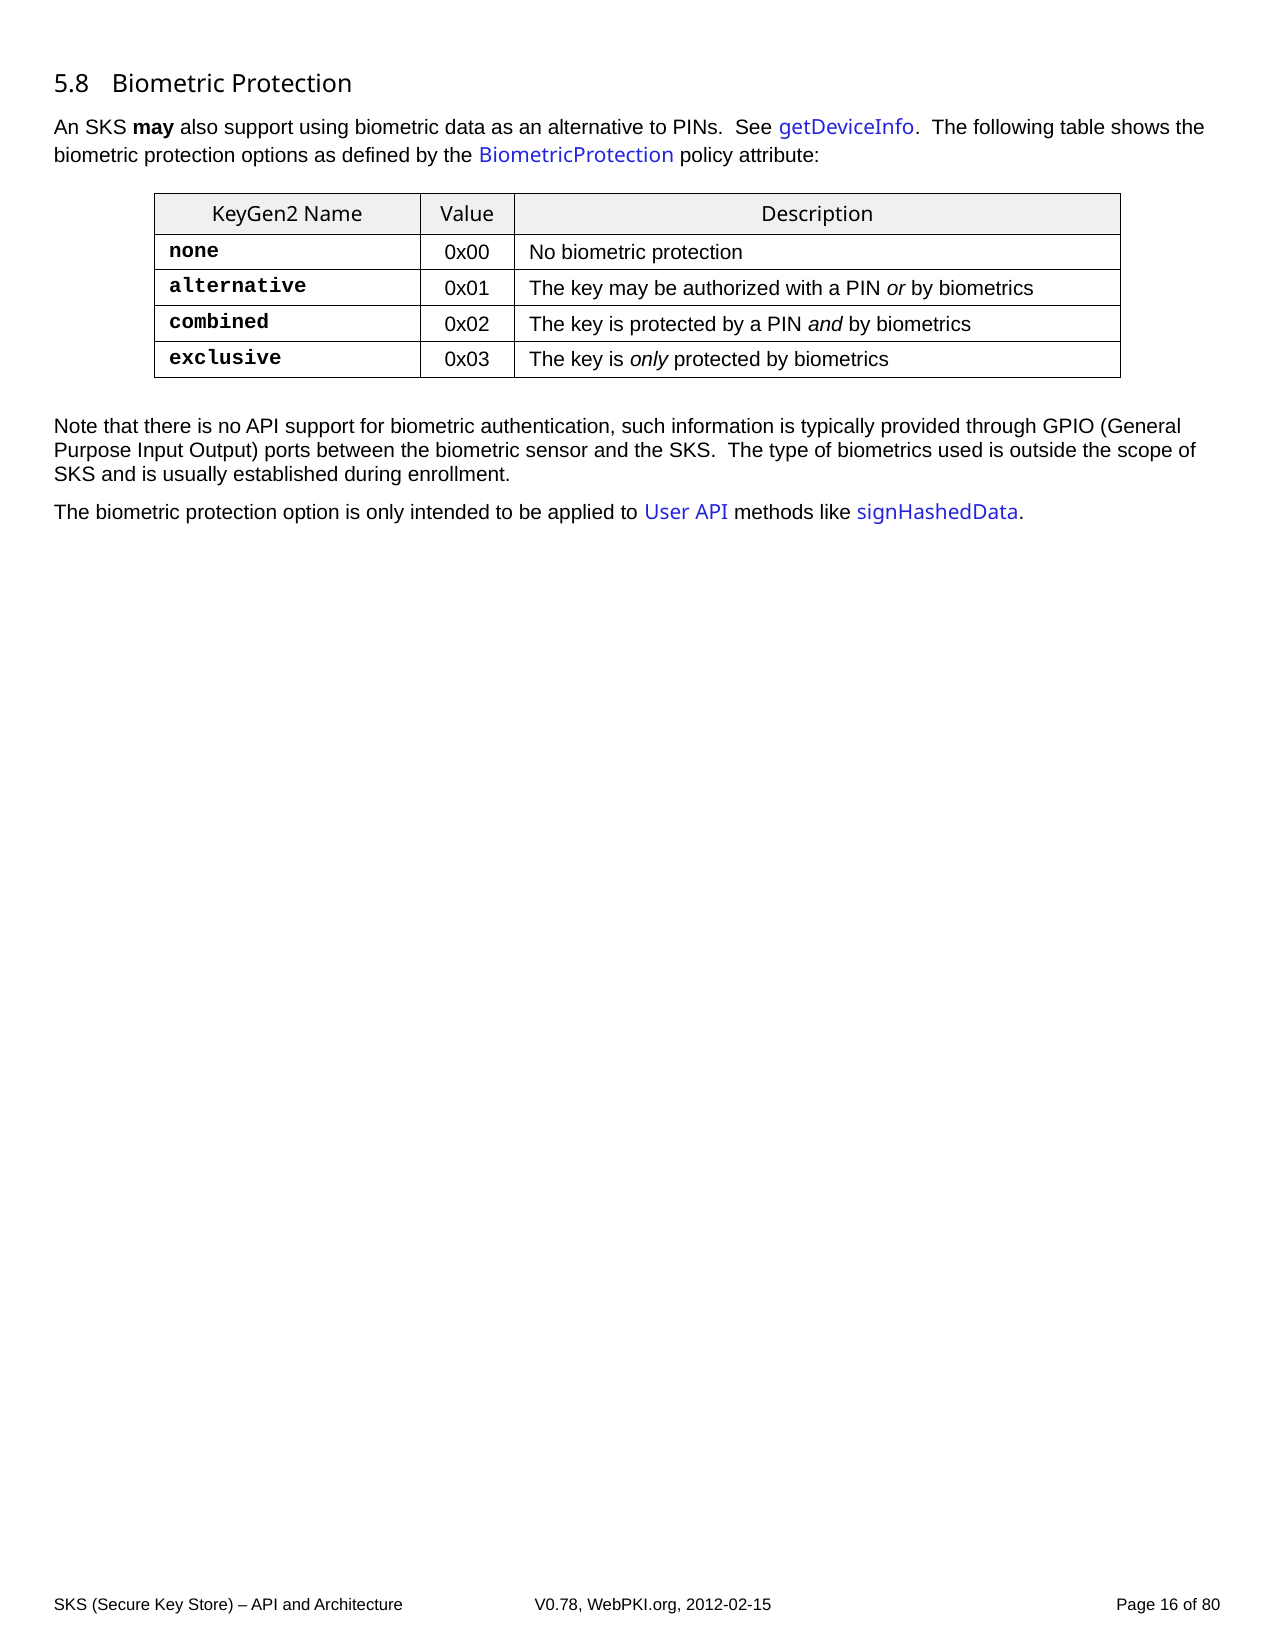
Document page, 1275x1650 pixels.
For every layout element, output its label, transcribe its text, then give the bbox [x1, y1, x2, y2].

table_cell 0x00 [421, 235, 514, 269]
table_cell The key is protected by a PIN and by biometrics [515, 306, 1120, 341]
table_header KeyGen2 Name [155, 194, 420, 233]
text The biometric protection option is only intended to be applied to User API methods like signHashedData. [54, 497, 1221, 526]
text Note that there is no API support for biometric authentication, such information is typically provided through GPIO (General Purpose Input Output) ports between the biometric sensor and the SKS. The type of biometrics used is outside the scope of SKS and is usually established during enrollment. [54, 414, 1221, 486]
table_cell exclusive [155, 342, 420, 377]
subtitle Biometric Protection [54, 66, 1221, 100]
table_cell combined [155, 306, 420, 341]
text An SKS may also support using biometric data as an alternative to PINs. See getDeviceInfo. The following table shows the biometric protection options as defined by the BiometricProtection policy attribute: [54, 112, 1221, 193]
table_cell none [155, 235, 420, 269]
table_header Value [421, 194, 514, 233]
table_cell 0x03 [421, 342, 514, 377]
table_cell No biometric protection [515, 235, 1120, 269]
table_cell 0x01 [421, 270, 514, 305]
table_cell The key is only protected by biometrics [515, 342, 1120, 377]
table_cell alternative [155, 270, 420, 305]
table_cell 0x02 [421, 306, 514, 341]
table_cell The key may be authorized with a PIN or by biometrics [515, 270, 1120, 305]
table_header Description [515, 194, 1120, 233]
